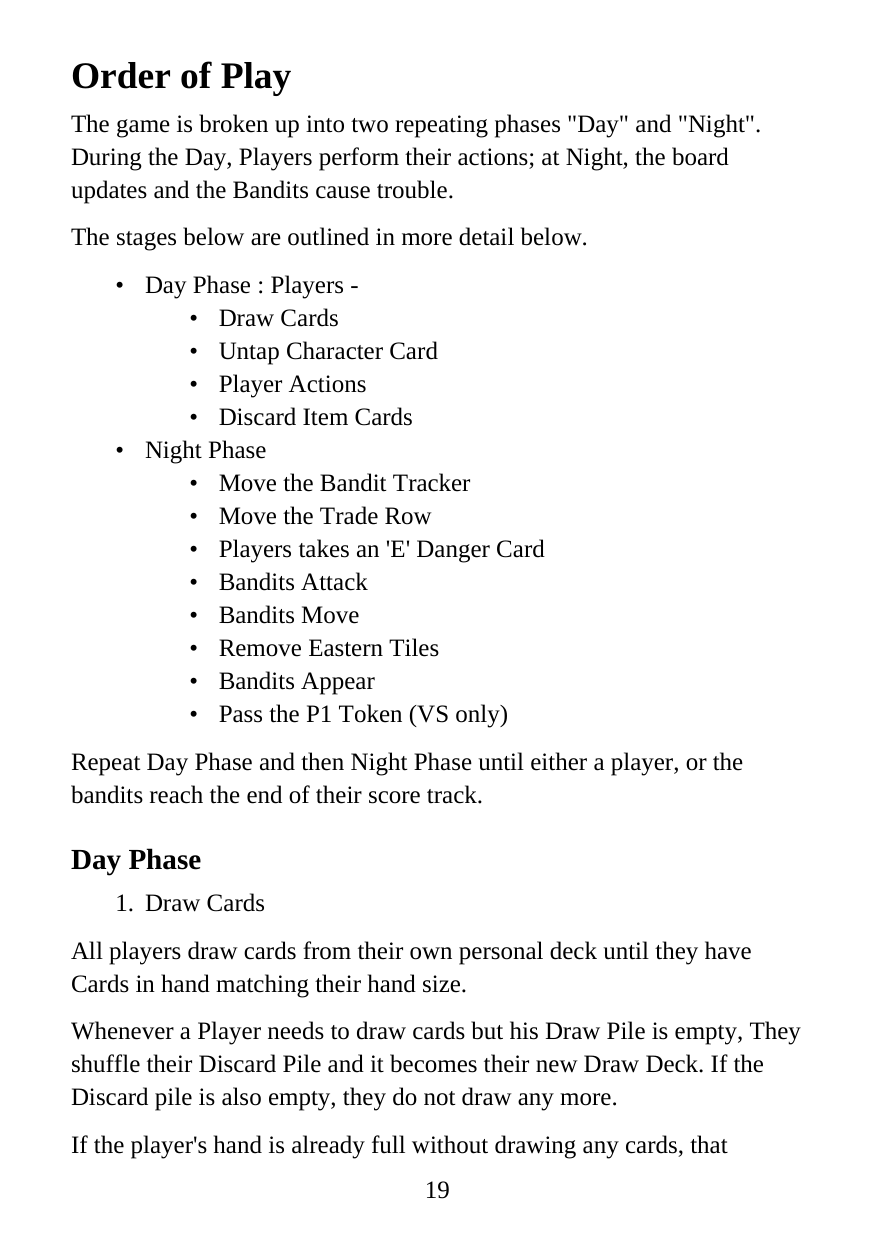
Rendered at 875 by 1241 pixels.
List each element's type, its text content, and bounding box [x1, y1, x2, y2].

list Day Phase : Players - [115, 270, 803, 299]
text If the player's hand is already full without drawing any cards, that [71, 1130, 803, 1159]
text Repeat Day Phase and then Night Phase until either a player, or the bandits reach the end of their score track. [71, 747, 803, 809]
subtitle Day Phase [71, 842, 803, 876]
list Bandits Move [189, 600, 803, 629]
text All players draw cards from their own personal deck until they have Cards in hand matching their hand size. [71, 936, 803, 997]
list Player Actions [189, 369, 803, 398]
list Move the Bandit Tracker [189, 468, 803, 497]
list Move the Trade Row [189, 501, 803, 530]
text Whenever a Player needs to draw cards but his Draw Pile is empty, They shuffle their Discard Pile and it becomes their new Draw Deck. If the Discard pile is also empty, they do not draw any more. [71, 1016, 803, 1111]
list Draw Cards [189, 303, 803, 332]
list Discard Item Cards [189, 402, 803, 431]
text The stages below are outlined in more detail below. [71, 222, 803, 251]
list Pass the P1 Token (VS only) [189, 699, 803, 728]
list Bandits Attack [189, 567, 803, 596]
subtitle Order of Play [71, 53, 803, 96]
list Players takes an 'E' Danger Card [189, 534, 803, 563]
list Untap Character Card [189, 336, 803, 365]
text The game is broken up into two repeating phases "Day" and "Night". During the Day, Players perform their actions; at Night, the board updates and the Bandits cause trouble. [71, 109, 803, 203]
list Bandits Appear [189, 666, 803, 695]
list Remove Eastern Tiles [189, 633, 803, 662]
list Draw Cards [115, 888, 803, 917]
list Night Phase [115, 435, 803, 464]
